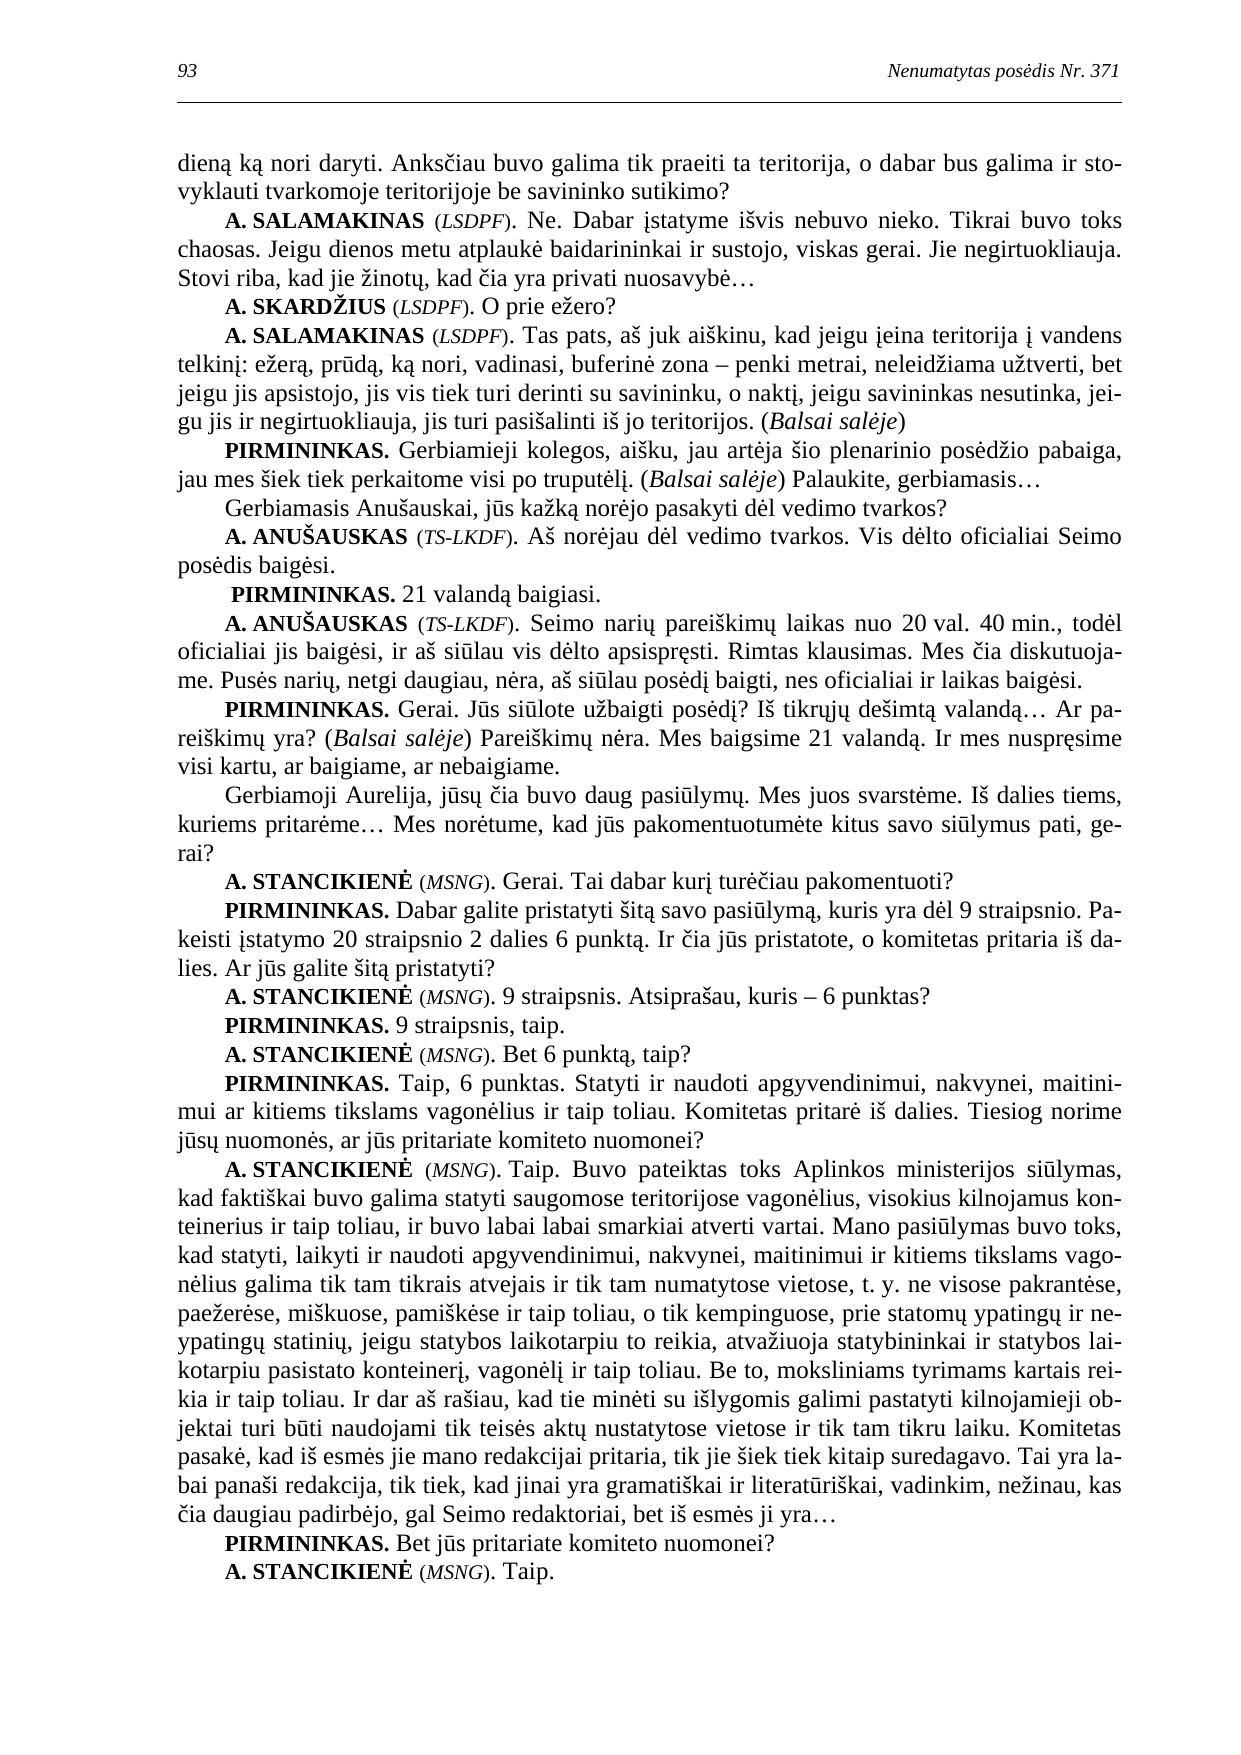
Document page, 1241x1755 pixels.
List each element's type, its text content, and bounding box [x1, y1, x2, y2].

text PIRMININKAS. Bet jūs pri­ta­ria­te ko­mi­te­to nuo­mo­nei? [177, 1528, 1122, 1556]
text PIRMININKAS. Taip, 6 punk­tas. Sta­ty­ti ir nau­do­ti ap­gy­ven­di­ni­mui, nak­vy­nei, mai­ti­ni­mui ar ki­tiems tiks­lams va­go­nė­lius ir taip to­liau. Ko­mi­te­tas pri­ta­rė iš da­lies. Tie­siog no­ri­me jū­sų nuo­mo­nės, ar jūs pri­ta­ria­te ko­mi­te­to nuo­mo­nei? [177, 1068, 1122, 1154]
text die­ną ką no­ri da­ry­ti. Anks­čiau bu­vo ga­li­ma tik pra­ei­ti ta te­ri­to­ri­ja, o da­bar bus ga­li­ma ir sto­vyk­lau­ti tvar­ko­mo­je te­ri­to­ri­jo­je be sa­vi­nin­ko su­ti­ki­mo? [177, 148, 1122, 205]
text PIRMININKAS. Ge­rai. Jūs siū­lo­te už­baig­ti po­sė­dį? Iš tik­rų­jų dešimtą va­lan­dą… Ar pa­reiš­ki­mų yra? (Bal­sai sa­lė­je) Pa­reiš­ki­mų nė­ra. Mes baig­si­me 21 va­lan­dą. Ir mes nu­sprę­si­me vi­si kar­tu, ar bai­gia­me, ar ne­bai­gia­me. [177, 694, 1122, 780]
text A. STANCIKIENĖ (MSNG). Taip. Bu­vo pa­teik­tas toks Ap­lin­kos mi­nis­te­ri­jos siū­ly­mas, kad fak­tiš­kai bu­vo ga­li­ma sta­ty­ti sau­go­mo­se te­ri­to­ri­jo­se va­go­nė­lius, vi­so­kius kil­no­ja­mus kon­tei­ne­rius ir taip to­liau, ir bu­vo la­bai la­bai smar­kiai at­ver­ti var­tai. Ma­no pa­siū­ly­mas bu­vo toks, kad sta­ty­ti, lai­ky­ti ir nau­do­ti ap­gy­ven­di­ni­mui, nak­vy­nei, mai­ti­ni­mui ir ki­tiems tiks­lams va­go­nė­lius ga­li­ma tik tam tik­rais at­ve­jais ir tik tam nu­ma­ty­to­se vie­to­se, t. y. ne vi­so­se pa­kran­tė­se, pa­e­že­rė­se, miš­kuo­se, pa­miš­kė­se ir taip to­liau, o tik kem­pin­guo­se, prie sta­to­mų ypa­tin­gų ir ne­ypa­tin­gų sta­ti­nių, jei­gu sta­ty­bos lai­ko­tar­piu to rei­kia, at­va­žiuo­ja sta­ty­bi­nin­kai ir sta­ty­bos lai­ko­tar­piu pa­si­sta­to kon­tei­ne­rį, va­go­nė­lį ir taip to­liau. Be to, moks­li­niams ty­ri­mams kar­tais rei­kia ir taip to­liau. Ir dar aš ra­šiau, kad tie mi­nė­ti su iš­ly­go­mis ga­li­mi pa­sta­ty­ti kil­no­ja­mie­ji ob­jek­tai tu­ri bū­ti nau­do­ja­mi tik tei­sės ak­tų nu­sta­ty­to­se vie­to­se ir tik tam tik­ru lai­ku. Ko­mi­te­tas pa­sa­kė, kad iš es­mės jie ma­no re­dak­ci­jai pri­ta­ria, tik jie šiek tiek ki­taip su­re­da­ga­vo. Tai yra la­bai pa­na­ši re­dak­ci­ja, tik tiek, kad ji­nai yra gra­ma­tiš­kai ir li­te­ra­tū­riš­kai, va­din­kim, ne­ži­nau, kas čia dau­giau pa­dir­bė­jo, gal Sei­mo re­dak­to­riai, bet iš es­mės ji yra… [177, 1154, 1122, 1528]
text PIRMININKAS. 21 va­lan­dą bai­gia­si. [177, 579, 1122, 608]
text A. ANUŠAUSKAS (TS-LKDF). Sei­mo na­rių pa­reiš­ki­mų lai­kas nuo 20 val. 40 min., to­dėl ofi­cia­liai jis bai­gė­si, ir aš siū­lau vis dėl­to ap­si­spręs­ti. Rim­tas klau­si­mas. Mes čia dis­ku­tuo­ja­me. Pu­sės na­rių, net­gi dau­giau, nė­ra, aš siū­lau po­sė­dį baig­ti, nes ofi­cia­liai ir lai­kas bai­gė­si. [177, 608, 1122, 694]
text Ger­bia­ma­sis Anu­šaus­kai, jūs kaž­ką no­rė­jo pa­sa­ky­ti dėl ve­di­mo tvar­kos? [177, 493, 1122, 521]
text A. STANCIKIENĖ (MSNG). Ge­rai. Tai da­bar ku­rį tu­rė­čiau pa­ko­men­tuo­ti? [177, 866, 1122, 895]
text PIRMININKAS. 9 straips­nis, taip. [177, 1010, 1122, 1039]
text A. STANCIKIENĖ (MSNG). 9 straips­nis. At­si­pra­šau, ku­ris – 6 punk­tas? [177, 981, 1122, 1010]
text A. ANUŠAUSKAS (TS-LKDF). Aš no­rė­jau dėl ve­di­mo tvar­kos. Vis dėl­to ofi­cia­liai Sei­mo po­sė­dis bai­gė­si. [177, 521, 1122, 579]
text A. STANCIKIENĖ (MSNG). Taip. [177, 1556, 1122, 1585]
text PIRMININKAS. Ger­bia­mie­ji ko­le­gos, aiš­ku, jau ar­tė­ja šio ple­na­ri­nio po­sė­džio pa­bai­ga, jau mes šiek tiek per­kai­to­me vi­si po tru­pu­tė­lį. (Bal­sai sa­lė­je) Pa­lau­ki­te, ger­bia­ma­sis… [177, 435, 1122, 493]
text PIRMININKAS. Da­bar ga­li­te pri­sta­ty­ti ši­tą sa­vo pa­siū­ly­mą, ku­ris yra dėl 9 straips­nio. Pa­keis­ti įsta­ty­mo 20 straips­nio 2 da­lies 6 punk­tą. Ir čia jūs pri­sta­to­te, o ko­mi­te­tas pri­ta­ria iš da­lies. Ar jūs ga­li­te ši­tą pri­sta­ty­ti? [177, 895, 1122, 981]
text Ger­bia­mo­ji Au­re­li­ja, jū­sų čia bu­vo daug pa­siū­ly­mų. Mes juos svars­tė­me. Iš da­lies tiems, ku­riems pri­ta­rė­me… Mes no­rė­tu­me, kad jūs pa­ko­men­tuo­tu­mė­te ki­tus sa­vo siū­ly­mus pa­ti, ge­rai? [177, 780, 1122, 866]
text A. SALAMAKINAS (LSDPF). Tas pats, aš juk aiš­ki­nu, kad jei­gu įei­na te­ri­to­ri­ja į van­dens tel­ki­nį: eže­rą, prū­dą, ką no­ri, va­di­na­si, bu­fe­ri­nė zo­na – pen­ki met­rai, ne­lei­džia­ma už­tver­ti, bet jei­gu jis ap­si­sto­jo, jis vis tiek tu­ri de­rin­ti su sa­vi­nin­ku, o nak­tį, jei­gu sa­vi­nin­kas ne­su­tin­ka, jei­gu jis ir ne­gir­tuok­liau­ja, jis tu­ri pa­si­ša­lin­ti iš jo te­ri­to­ri­jos. (Bal­sai sa­lė­je) [177, 320, 1122, 435]
text A. SALAMAKINAS (LSDPF). Ne. Da­bar įsta­ty­me iš­vis ne­bu­vo nie­ko. Tik­rai bu­vo toks cha­o­sas. Jei­gu die­nos me­tu at­plau­kė bai­da­ri­nin­kai ir su­sto­jo, vis­kas ge­rai. Jie ne­gir­tuok­liau­ja. Sto­vi ri­ba, kad jie ži­no­tų, kad čia yra pri­va­ti nuo­sa­vy­bė… [177, 205, 1122, 291]
text A. SKARDŽIUS (LSDPF). O prie eže­ro? [177, 291, 1122, 320]
text A. STANCIKIENĖ (MSNG). Bet 6 punk­tą, taip? [177, 1039, 1122, 1068]
